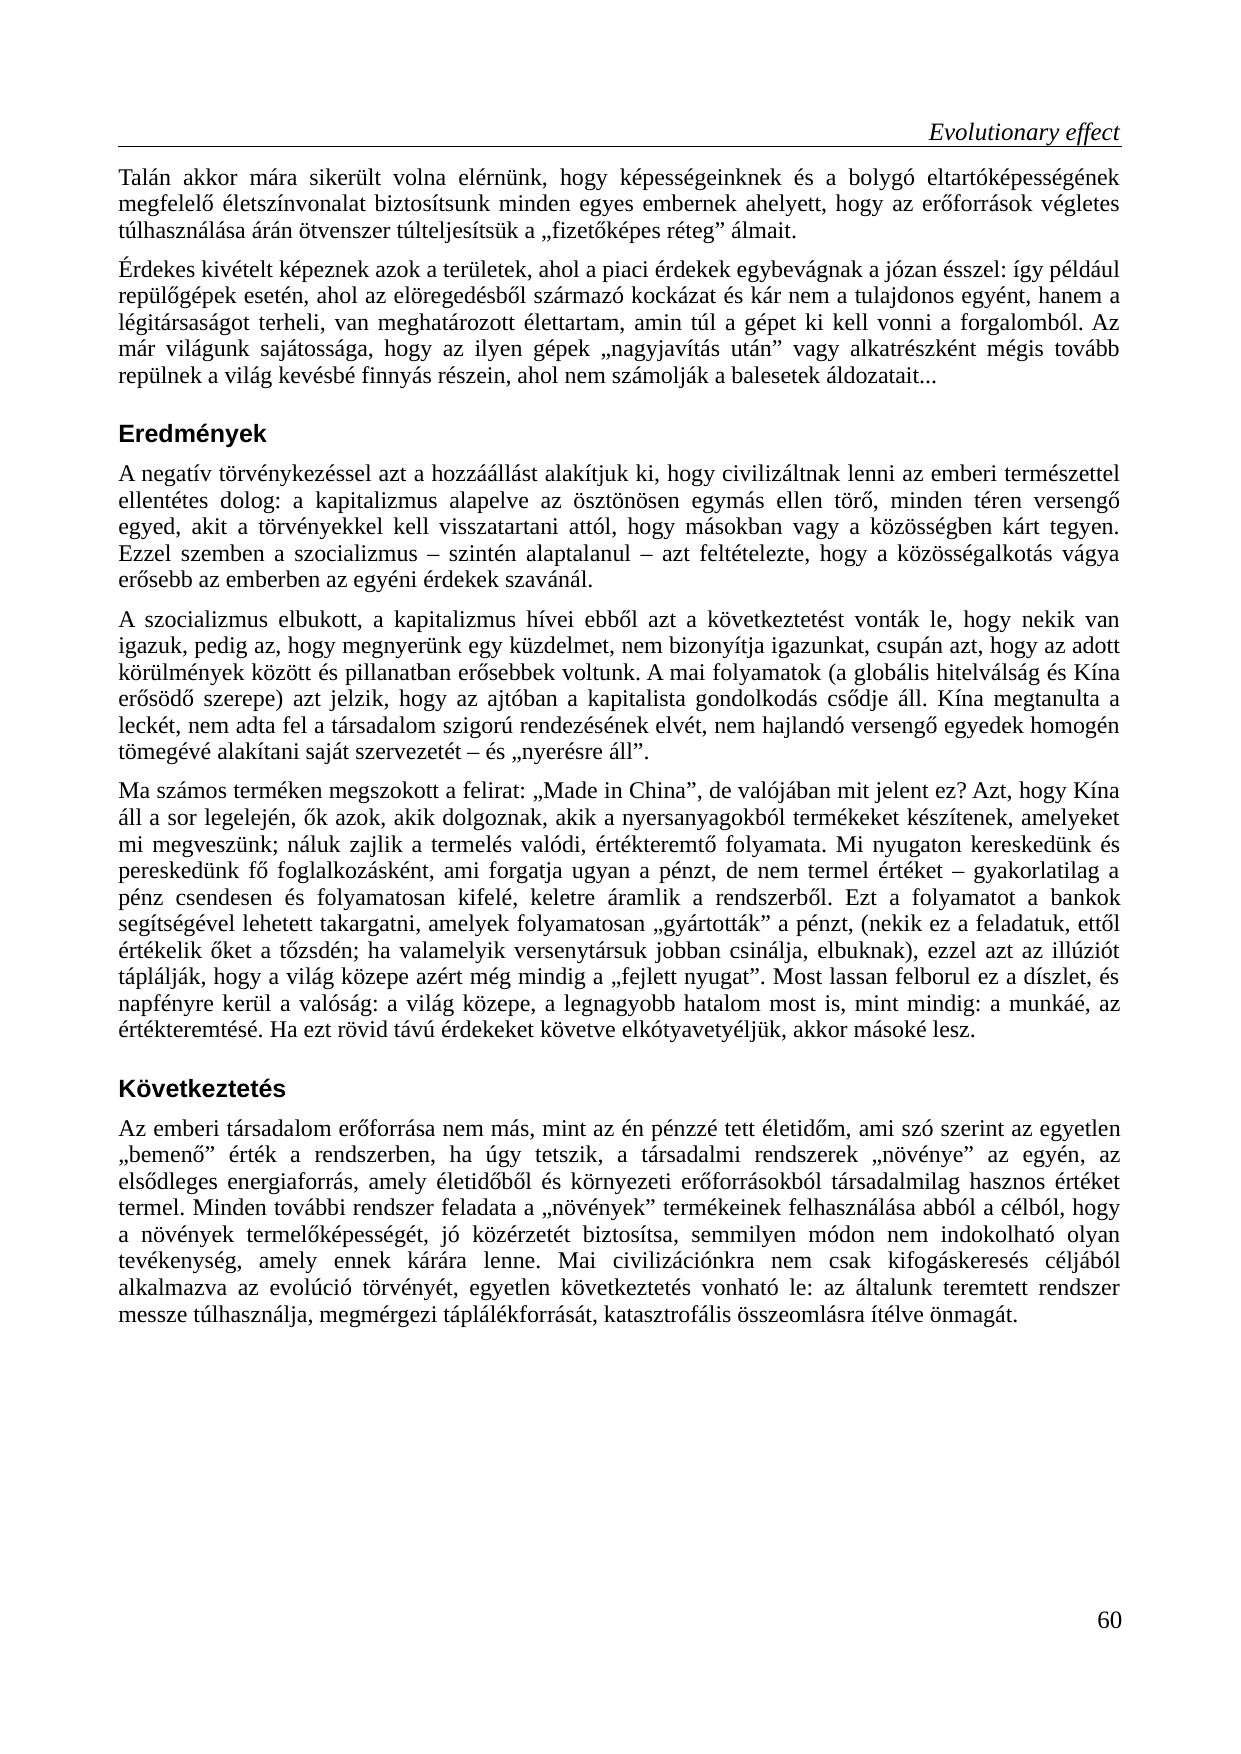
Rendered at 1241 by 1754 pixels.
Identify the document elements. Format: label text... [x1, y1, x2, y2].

text Talán akkor mára sikerült volna elérnünk, hogy képességeinknek és a bolygó eltartóképességének megfelelő életszínvonalat biztosítsunk minden egyes embernek ahelyett, hogy az erőforrások végletes túlhasználása árán ötvenszer túlteljesítsük a „fizetőképes réteg” álmait. [118, 164, 1122, 243]
text Ma számos terméken megszokott a felirat: „Made in China”, de valójában mit jelent ez? Azt, hogy Kína áll a sor legelején, ők azok, akik dolgoznak, akik a nyersanyagokból termékeket készítenek, amelyeket mi megveszünk; náluk zajlik a termelés valódi, értékteremtő folyamata. Mi nyugaton kereskedünk és pereskedünk fő foglalkozásként, ami forgatja ugyan a pénzt, de nem termel értéket – gyakorlatilag a pénz csendesen és folyamatosan kifelé, keletre áramlik a rendszerből. Ezt a folyamatot a bankok segítségével lehetett takargatni, amelyek folyamatosan „gyártották” a pénzt, (nekik ez a feladatuk, ettől értékelik őket a tőzsdén; ha valamelyik versenytársuk jobban csinálja, elbuknak), ezzel azt az illúziót táplálják, hogy a világ közepe azért még mindig a „fejlett nyugat”. Most lassan felborul ez a díszlet, és napfényre kerül a valóság: a világ közepe, a legnagyobb hatalom most is, mint mindig: a munkáé, az értékteremtésé. Ha ezt rövid távú érdekeket követve elkótyavetyéljük, akkor másoké lesz. [118, 777, 1122, 1043]
subtitle Következtetés [118, 1074, 1122, 1102]
text A szocializmus elbukott, a kapitalizmus hívei ebből azt a következtetést vonták le, hogy nekik van igazuk, pedig az, hogy megnyerünk egy küzdelmet, nem bizonyítja igazunkat, csupán azt, hogy az adott körülmények között és pillanatban erősebbek voltunk. A mai folyamatok (a globális hitelválság és Kína erősödő szerepe) azt jelzik, hogy az ajtóban a kapitalista gondolkodás csődje áll. Kína megtanulta a leckét, nem adta fel a társadalom szigorú rendezésének elvét, nem hajlandó versengő egyedek homogén tömegévé alakítani saját szervezetét – és „nyerésre áll”. [118, 606, 1122, 765]
text Érdekes kivételt képeznek azok a területek, ahol a piaci érdekek egybevágnak a józan ésszel: így például repülőgépek esetén, ahol az elöregedésből származó kockázat és kár nem a tulajdonos egyént, hanem a légitársaságot terheli, van meghatározott élettartam, amin túl a gépet ki kell vonni a forgalomból. Az már világunk sajátossága, hogy az ilyen gépek „nagyjavítás után” vagy alkatrészként mégis tovább repülnek a világ kevésbé finnyás részein, ahol nem számolják a balesetek áldozatait... [118, 256, 1122, 389]
text A negatív törvénykezéssel azt a hozzáállást alakítjuk ki, hogy civilizáltnak lenni az emberi természettel ellentétes dolog: a kapitalizmus alapelve az ösztönösen egymás ellen törő, minden téren versengő egyed, akit a törvényekkel kell visszatartani attól, hogy másokban vagy a közösségben kárt tegyen. Ezzel szemben a szocializmus – szintén alaptalanul – azt feltételezte, hogy a közösségalkotás vágya erősebb az emberben az egyéni érdekek szavánál. [118, 460, 1122, 593]
subtitle Eredmények [118, 420, 1122, 448]
text Az emberi társadalom erőforrása nem más, mint az én pénzzé tett életidőm, ami szó szerint az egyetlen „bemenő” érték a rendszerben, ha úgy tetszik, a társadalmi rendszerek „növénye” az egyén, az elsődleges energiaforrás, amely életidőből és környezeti erőforrásokból társadalmilag hasznos értéket termel. Minden további rendszer feladata a „növények” termékeinek felhasználása abból a célból, hogy a növények termelőképességét, jó közérzetét biztosítsa, semmilyen módon nem indokolható olyan tevékenység, amely ennek kárára lenne. Mai civilizációnkra nem csak kifogáskeresés céljából alkalmazva az evolúció törvényét, egyetlen következtetés vonható le: az általunk teremtett rendszer messze túlhasználja, megmérgezi táplálékforrását, katasztrofális összeomlásra ítélve önmagát. [118, 1115, 1122, 1327]
